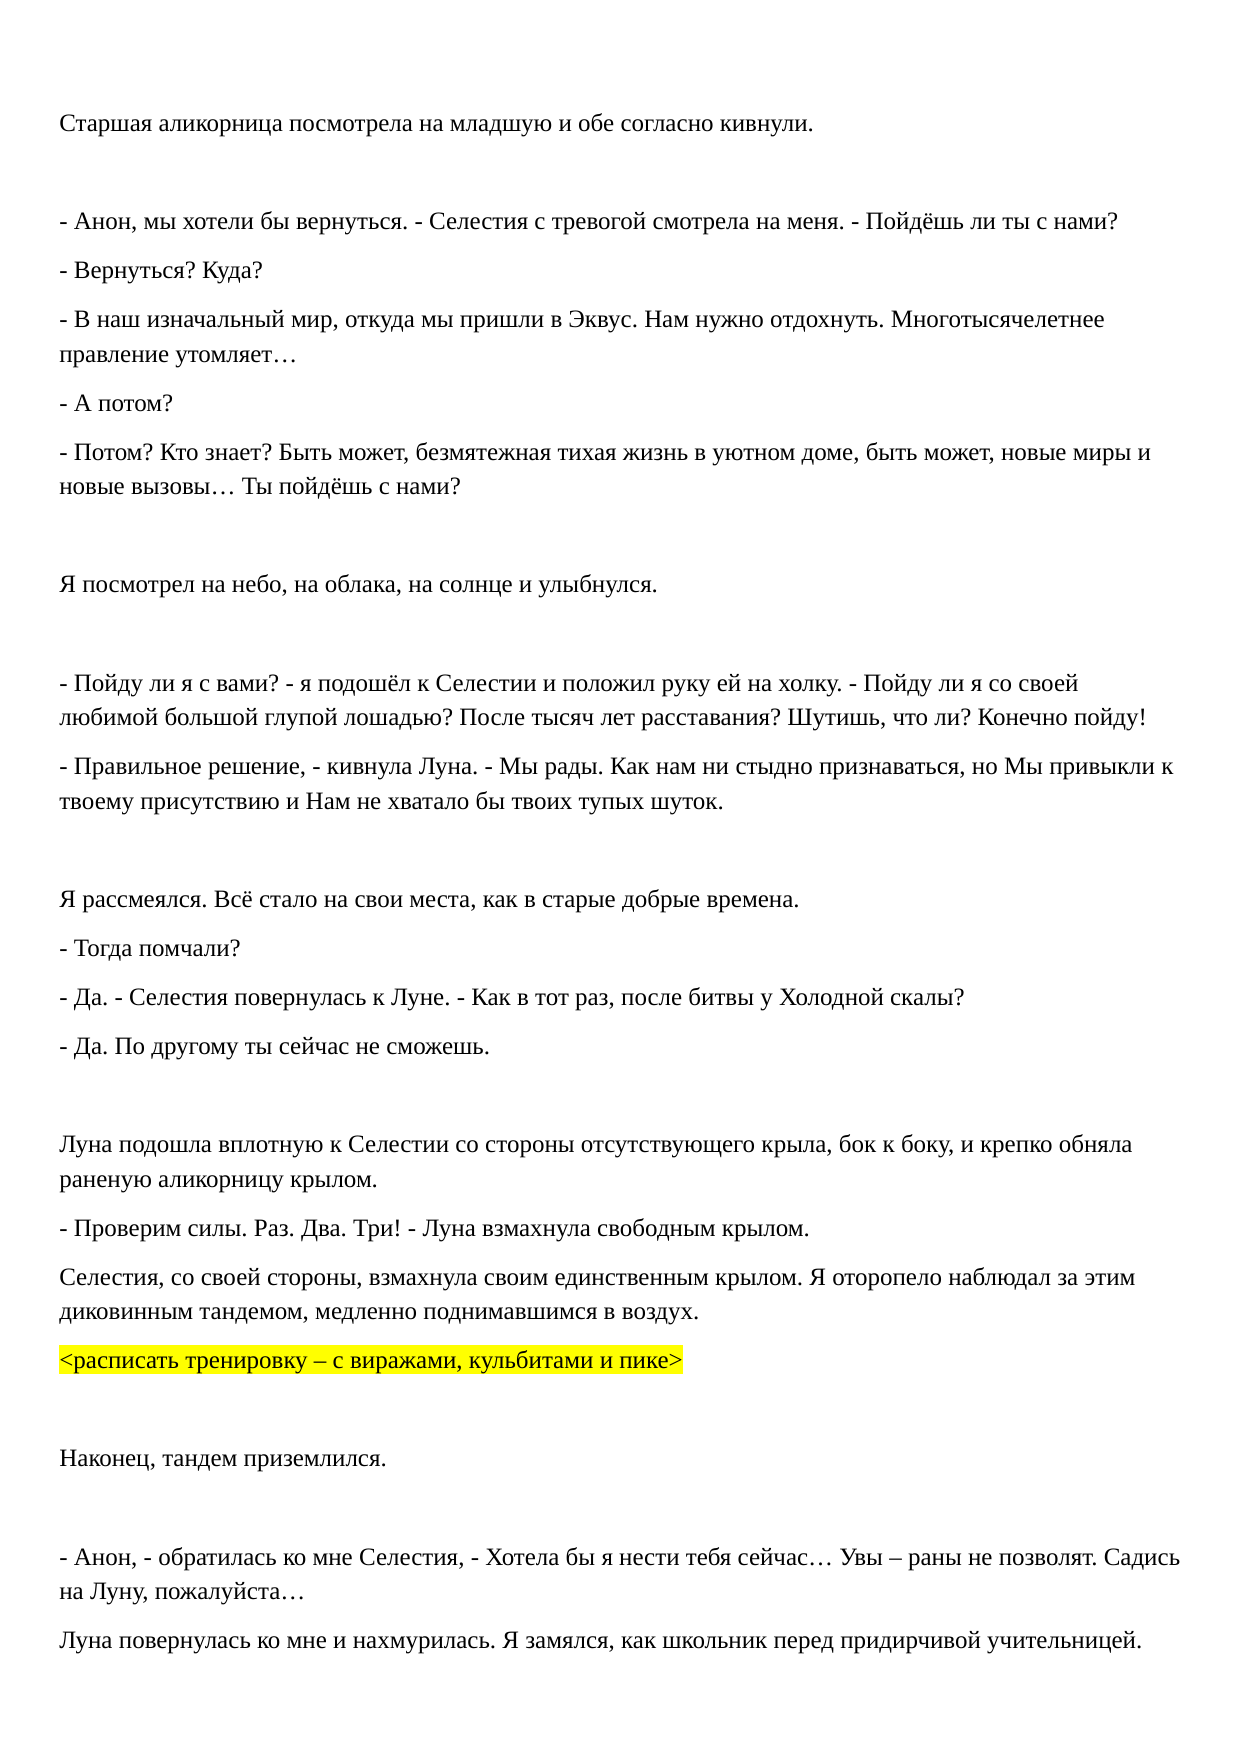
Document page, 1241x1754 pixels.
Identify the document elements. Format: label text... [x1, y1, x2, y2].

text - Правильное решение, - кивнула Луна. - Мы рады. Как нам ни стыдно признаваться, но Мы привыкли к твоему присутствию и Нам не хватало бы твоих тупых шуток. [59, 751, 1181, 814]
text - Проверим силы. Раз. Два. Три! - Луна взмахнула свободным крылом. [59, 1213, 1181, 1241]
text Селестия, со своей стороны, взмахнула своим единственным крылом. Я оторопело наблюдал за этим диковинным тандемом, медленно поднимавшимся в воздух. [59, 1262, 1181, 1325]
text - Вернуться? Куда? [59, 255, 1181, 284]
text Я посмотрел на небо, на облака, на солнце и улыбнулся. [59, 569, 1181, 598]
text - Анон, мы хотели бы вернуться. - Селестия с тревогой смотрела на меня. - Пойдёшь ли ты с нами? [59, 206, 1181, 235]
text Старшая аликорница посмотрела на младшую и обе согласно кивнули. [59, 108, 1181, 137]
text - Пойду ли я с вами? - я подошёл к Селестии и положил руку ей на холку. - Пойду ли я со своей любимой большой глупой лошадью? После тысяч лет расставания? Шутишь, что ли? Конечно пойду! [59, 668, 1181, 731]
text Я рассмеялся. Всё стало на свои места, как в старые добрые времена. [59, 884, 1181, 913]
text <расписать тренировку – с виражами, кульбитами и пике> [59, 1345, 1181, 1374]
text Луна подошла вплотную к Селестии со стороны отсутствующего крыла, бок к боку, и крепко обняла раненую аликорницу крылом. [59, 1129, 1181, 1192]
text - А потом? [59, 388, 1181, 417]
text - Да. По другому ты сейчас не сможешь. [59, 1031, 1181, 1060]
text Луна повернулась ко мне и нахмурилась. Я замялся, как школьник перед придирчивой учительницей. [59, 1625, 1181, 1654]
text - Анон, - обратилась ко мне Селестия, - Хотела бы я нести тебя сейчас… Увы – раны не позволят. Садись на Луну, пожалуйста… [59, 1542, 1181, 1605]
text Наконец, тандем приземлился. [59, 1443, 1181, 1472]
text - В наш изначальный мир, откуда мы пришли в Эквус. Нам нужно отдохнуть. Многотысячелетнее правление утомляет… [59, 304, 1181, 368]
text - Потом? Кто знает? Быть может, безмятежная тихая жизнь в уютном доме, быть может, новые миры и новые вызовы… Ты пойдёшь с нами? [59, 437, 1181, 500]
text - Тогда помчали? [59, 933, 1181, 962]
text - Да. - Селестия повернулась к Луне. - Как в тот раз, после битвы у Холодной скалы? [59, 982, 1181, 1011]
